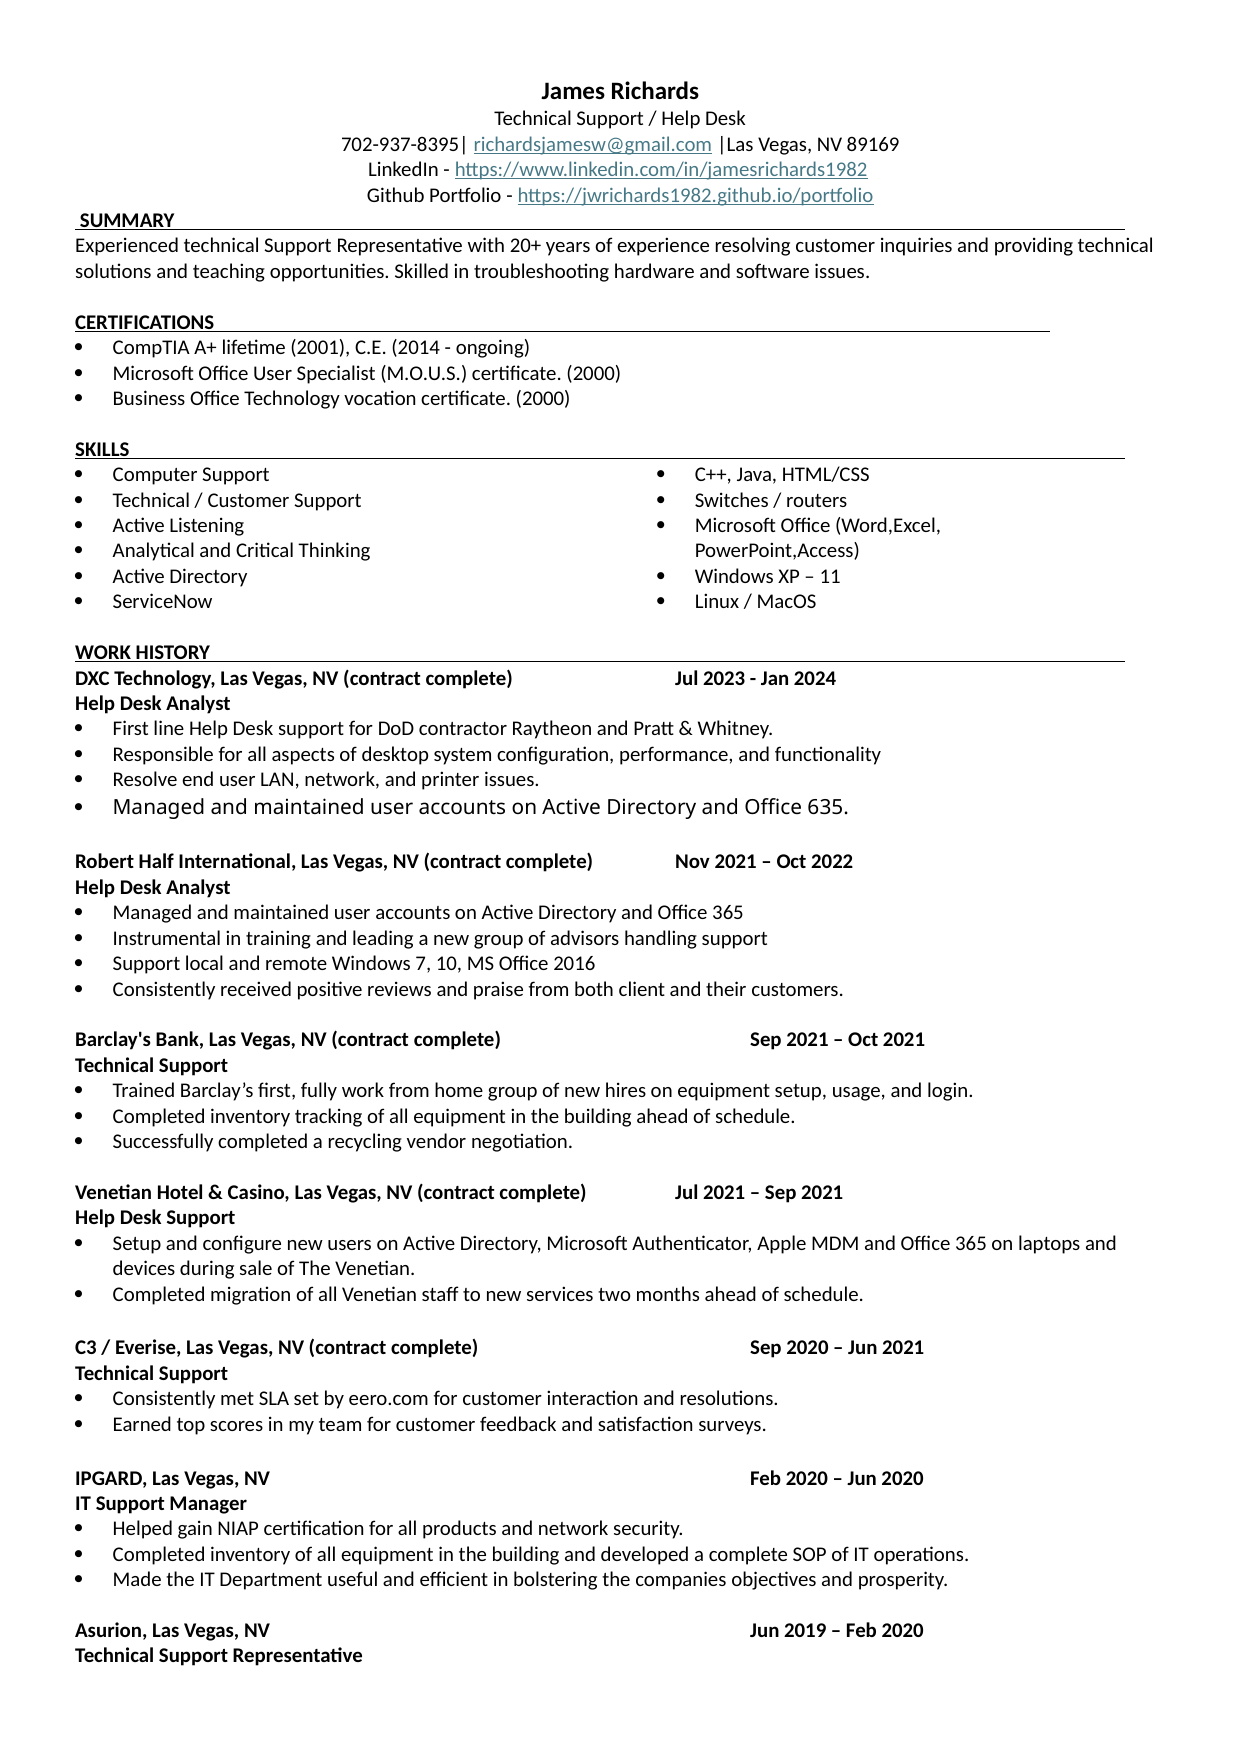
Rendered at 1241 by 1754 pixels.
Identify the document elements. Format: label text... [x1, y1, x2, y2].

text Help Desk Analyst [75, 690, 1165, 716]
text Technical Support [75, 1052, 1165, 1077]
text Help Desk Support [75, 1204, 1165, 1230]
list Made the IT Department useful and efficient in bolstering the companies objectives and prosperity. [75, 1566, 1165, 1592]
text Help Desk Analyst [75, 874, 1165, 899]
list CompTIA A+ lifetime (2001), C.E. (2014 - ongoing) [75, 334, 1165, 360]
list Managed and maintained user accounts on Active Directory and Office 365 [75, 899, 1165, 925]
list Trained Barclay’s first, fully work from home group of new hires on equipment setup, usage, and login. [75, 1077, 1165, 1103]
list Responsible for all aspects of desktop system configuration, performance, and functionality [75, 741, 1165, 766]
text LinkedIn - https://www.linkedin.com/in/jamesrichards1982 Github Portfolio - https://jwrichards1982.github.io/portfolio [75, 156, 1165, 207]
text Technical Support Representative [75, 1643, 1165, 1668]
list Resolve end user LAN, network, and printer issues. [75, 766, 1165, 792]
list Completed migration of all Venetian staff to new services two months ahead of schedule. [75, 1281, 1165, 1306]
text 702-937-8395| richardsjamesw@gmail.com |Las Vegas, NV 89169 [75, 131, 1165, 156]
list Computer Support [75, 461, 583, 487]
text IT Support Manager [75, 1490, 1165, 1516]
text DXC Technology, Las Vegas, NV (contract complete) Jul 2023 - Jan 2024 [75, 665, 1165, 690]
list First line Help Desk support for DoD contractor Raytheon and Pratt & Whitney. [75, 716, 1165, 741]
list C++, Java, HTML/CSS [657, 461, 1165, 487]
list Consistently received positive reviews and praise from both client and their customers. [75, 976, 1165, 1001]
text SUMMARY [75, 207, 1165, 233]
list Completed inventory of all equipment in the building and developed a complete SOP of IT operations. [75, 1541, 1165, 1566]
text Barclay's Bank, Las Vegas, NV (contract complete) Sep 2021 – Oct 2021 [75, 1027, 1165, 1052]
list ServiceNow [75, 588, 583, 614]
list Business Office Technology vocation certificate. (2000) [75, 385, 1165, 411]
list Microsoft Office (Word,Excel, [657, 512, 1165, 538]
list Windows XP – 11 [657, 563, 1165, 588]
text Asurion, Las Vegas, NV Jun 2019 – Feb 2020 [75, 1617, 1165, 1643]
text Venetian Hotel & Casino, Las Vegas, NV (contract complete) Jul 2021 – Sep 2021 [75, 1179, 1165, 1204]
list Consistently met SLA set by eero.com for customer interaction and resolutions. [75, 1385, 1165, 1411]
list Setup and configure new users on Active Directory, Microsoft Authenticator, Apple MDM and Office 365 on laptops and devices during sale of The Venetian. [75, 1230, 1165, 1281]
list Technical / Customer Support [75, 487, 583, 512]
list PowerPoint,Access) [657, 538, 1165, 563]
list Managed and maintained user accounts on Active Directory and Office 635. [75, 792, 1165, 820]
text CERTIFICATIONS [75, 309, 1165, 334]
list Linux / MacOS [657, 588, 1165, 614]
list Completed inventory tracking of all equipment in the building ahead of schedule. [75, 1103, 1165, 1128]
text SKILLS [75, 436, 1165, 461]
list Microsoft Office User Specialist (M.O.U.S.) certificate. (2000) [75, 360, 1165, 385]
text James Richards [75, 75, 1165, 106]
list Switches / routers [657, 487, 1165, 512]
text Experienced technical Support Representative with 20+ years of experience resolving customer inquiries and providing technical solutions and teaching opportunities. Skilled in troubleshooting hardware and software issues. [75, 233, 1165, 283]
list Successfully completed a recycling vendor negotiation. [75, 1128, 1165, 1154]
list Instrumental in training and leading a new group of advisors handling support [75, 925, 1165, 950]
text Robert Half International, Las Vegas, NV (contract complete) Nov 2021 – Oct 2022 [75, 849, 1165, 874]
list Support local and remote Windows 7, 10, MS Office 2016 [75, 950, 1165, 976]
list Earned top scores in my team for customer feedback and satisfaction surveys. [75, 1411, 1165, 1436]
text IPGARD, Las Vegas, NV Feb 2020 – Jun 2020 [75, 1465, 1165, 1490]
list Analytical and Critical Thinking [75, 538, 583, 563]
text C3 / Everise, Las Vegas, NV (contract complete) Sep 2020 – Jun 2021 [75, 1334, 1165, 1360]
text Technical Support / Help Desk [75, 106, 1165, 131]
list Active Listening [75, 512, 583, 538]
text WORK HISTORY [75, 639, 1165, 665]
text Technical Support [75, 1360, 1165, 1385]
list Active Directory [75, 563, 583, 588]
list Helped gain NIAP certification for all products and network security. [75, 1516, 1165, 1541]
